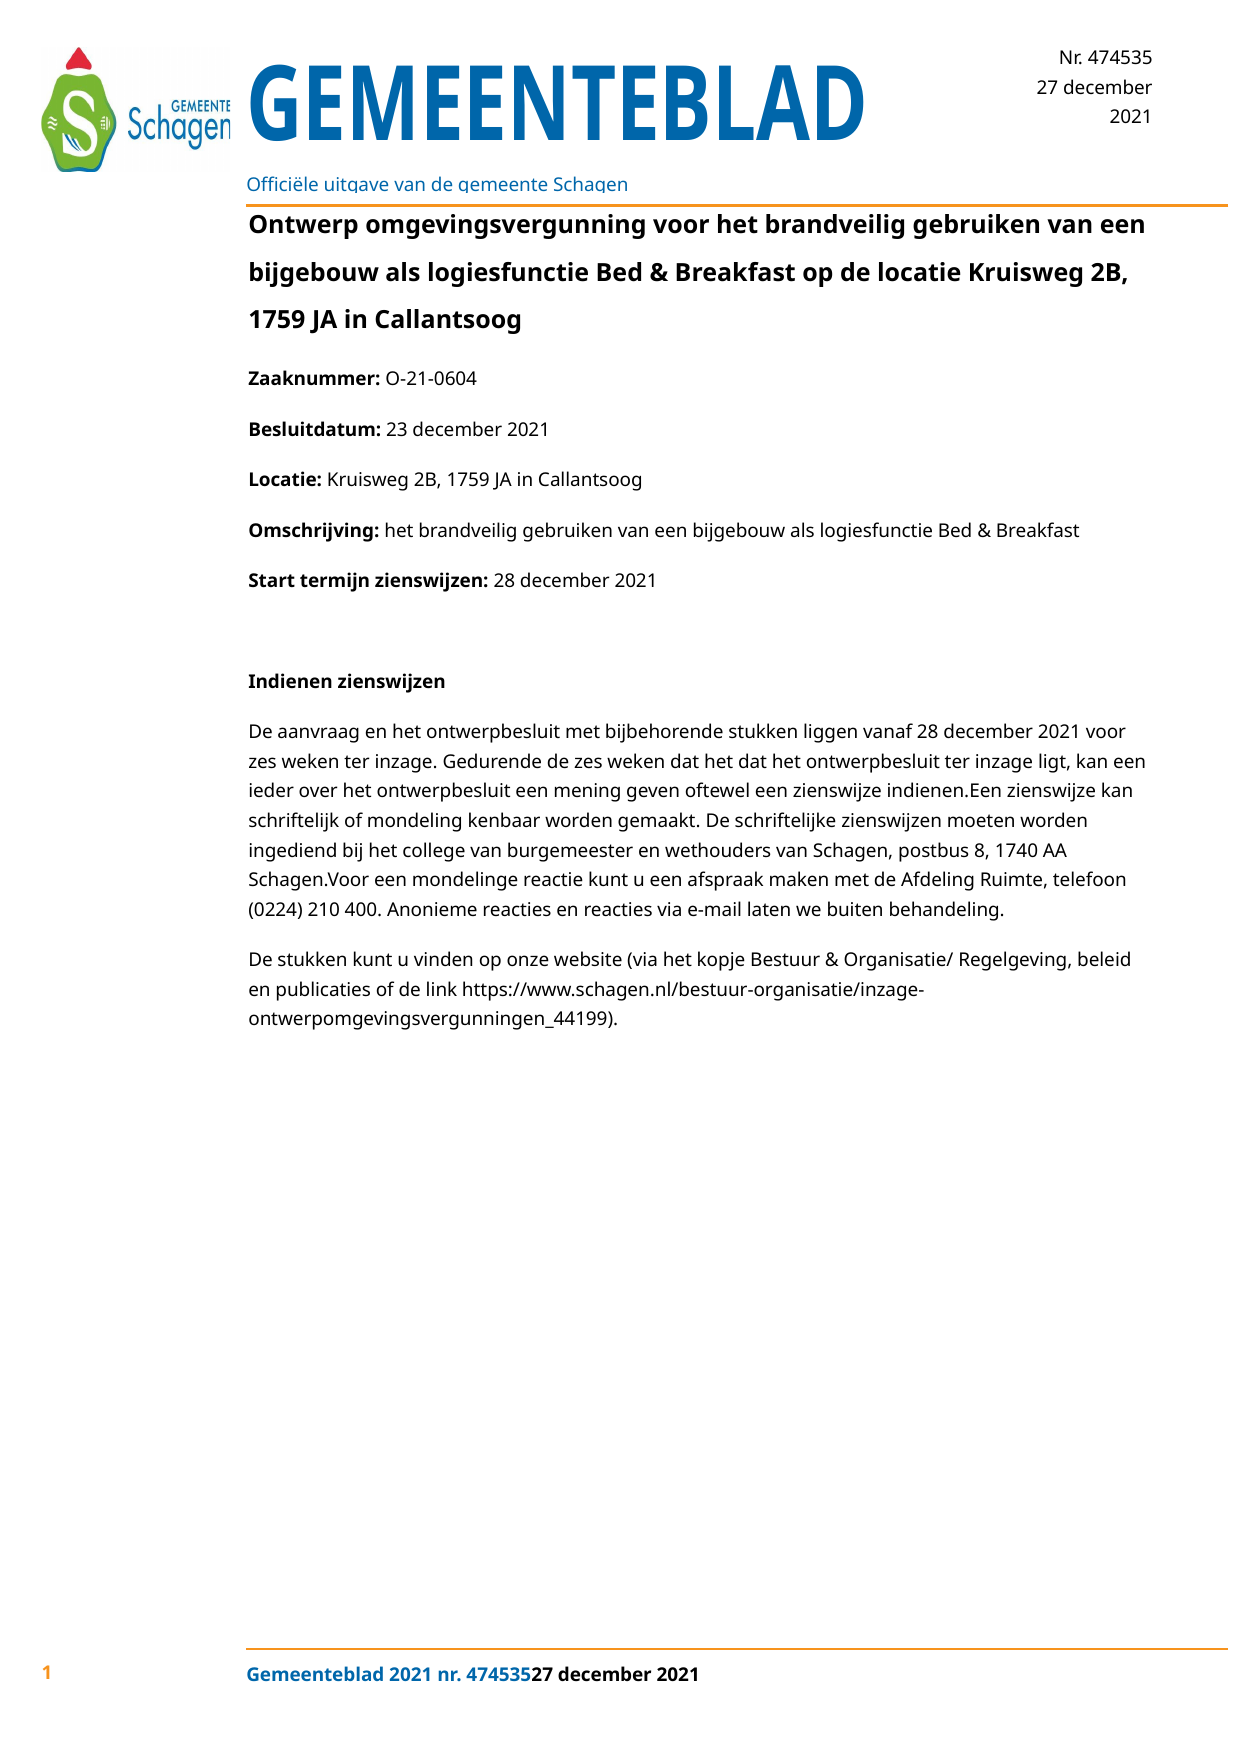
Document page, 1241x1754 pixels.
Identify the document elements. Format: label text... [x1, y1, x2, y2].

picture [41, 47, 231, 172]
text Start termijn zienswijzen: 28 december 2021 [248, 567, 1152, 593]
text De stukken kunt u vinden op onze website (via het kopje Bestuur & Organisatie/ Regelgeving, beleid en publicaties of de link https://www.schagen.nl/bestuur-organisatie/inzage-ontwerpomgevingsvergunningen_44199). [248, 946, 1152, 1031]
text Zaaknummer: O-21-0604 [248, 366, 1152, 391]
text De aanvraag en het ontwerpbesluit met bijbehorende stukken liggen vanaf 28 december 2021 voor zes weken ter inzage. Gedurende de zes weken dat het dat het ontwerpbesluit ter inzage ligt, kan een ieder over het ontwerpbesluit een mening geven oftewel een zienswijze indienen.Een zienswijze kan schriftelijk of mondeling kenbaar worden gemaakt. De schriftelijke zienswijzen moeten worden ingediend bij het college van burgemeester en wethouders van Schagen, postbus 8, 1740 AA Schagen.Voor een mondelinge reactie kunt u een afspraak maken met de Afdeling Ruimte, telefoon (0224) 210 400. Anonieme reacties en reacties via e-mail laten we buiten behandeling. [248, 718, 1152, 922]
text Indienen zienswijzen [248, 668, 1152, 694]
text Omschrijving: het brandveilig gebruiken van een bijgebouw als logiesfunctie Bed & Breakfast [248, 517, 1152, 542]
text Locatie: Kruisweg 2B, 1759 JA in Callantsoog [248, 466, 1152, 492]
text Besluitdatum: 23 december 2021 [248, 416, 1152, 442]
text Ontwerp omgevingsvergunning voor het brandveilig gebruiken van een bijgebouw als logiesfunctie Bed & Breakfast op de locatie Kruisweg 2B, 1759 JA in Callantsoog [248, 207, 1152, 336]
